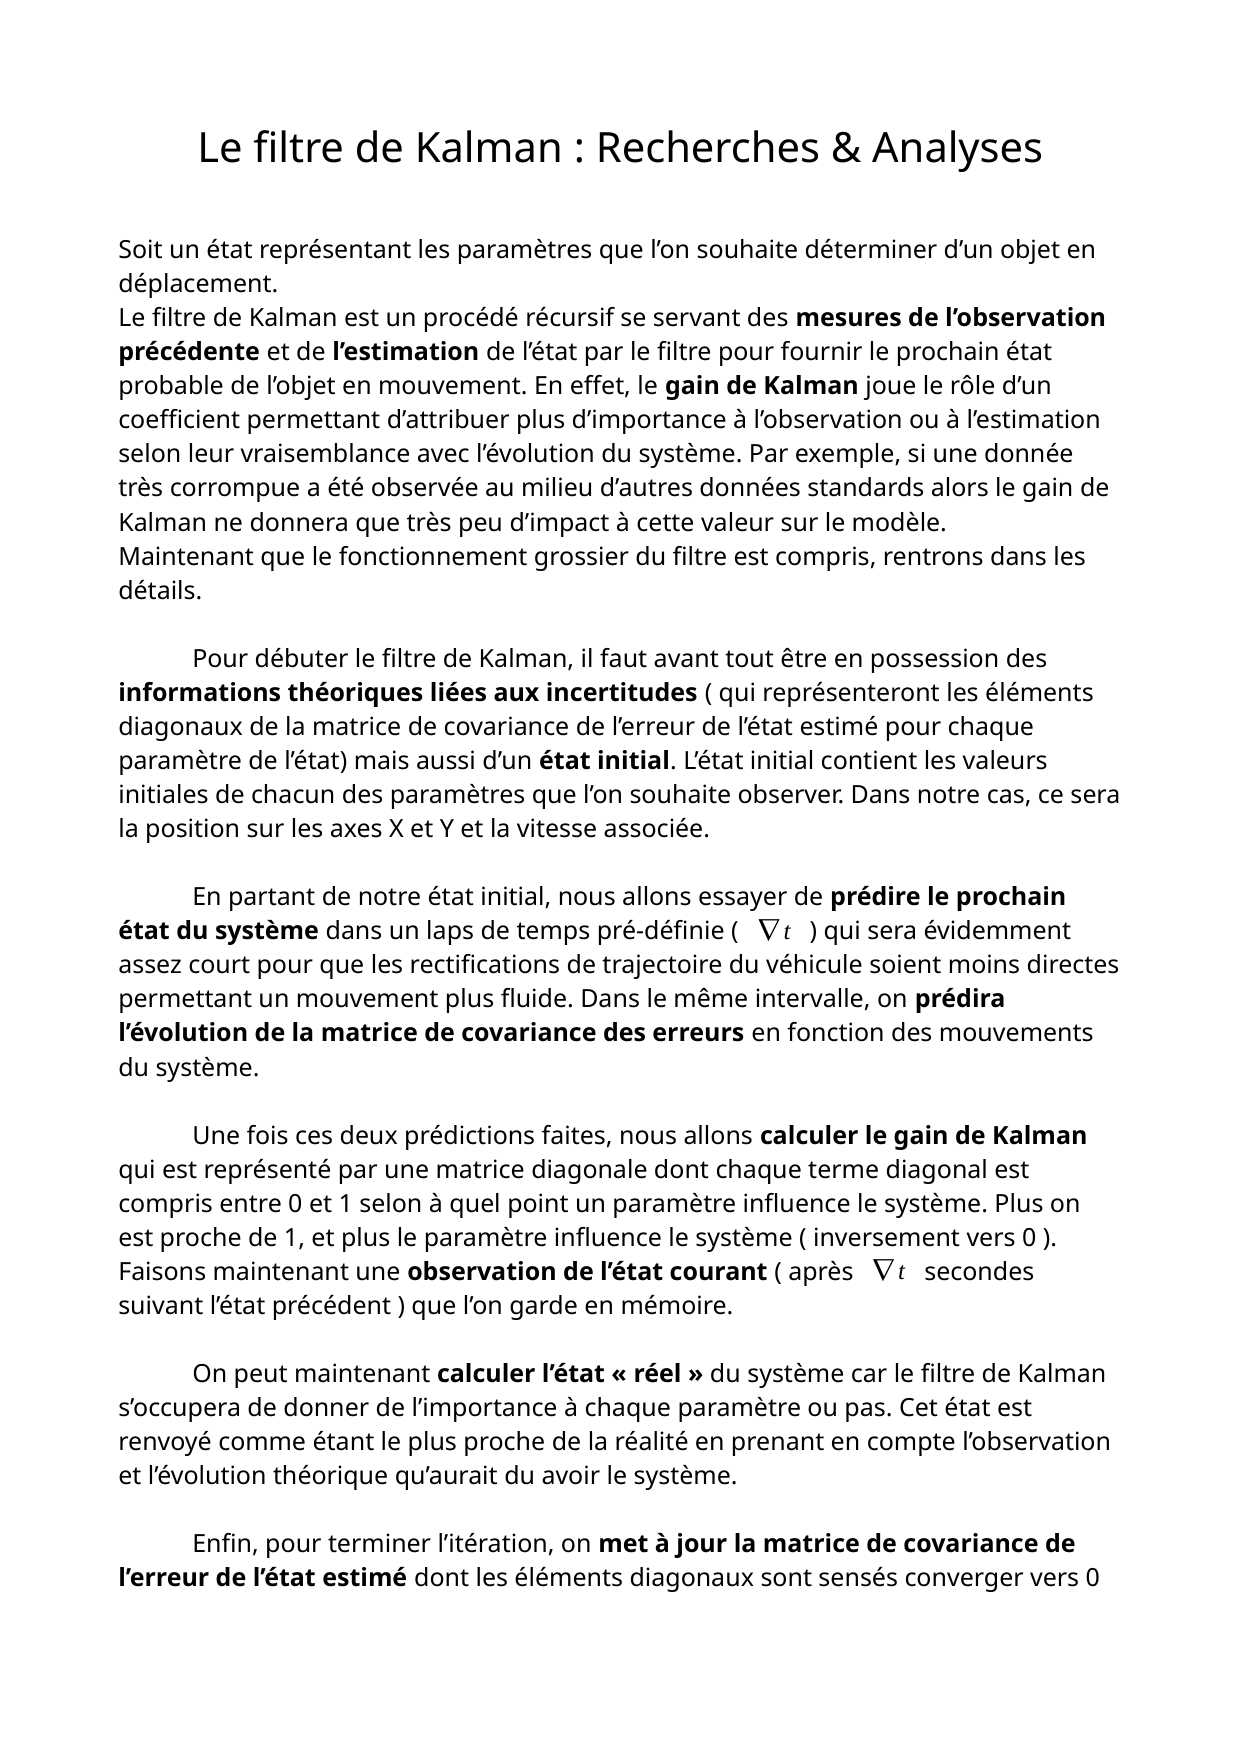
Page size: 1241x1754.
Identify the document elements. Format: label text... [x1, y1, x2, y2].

text Une fois ces deux prédictions faites, nous allons calculer le gain de Kalman qui est représenté par une matrice diagonale dont chaque terme diagonal est compris entre 0 et 1 selon à quel point un paramètre influence le système. Plus on est proche de 1, et plus le paramètre influence le système ( inversement vers 0 ). Faisons maintenant une observation de l’état courant ( aprèssecondes suivant l’état précédent ) que l’on garde en mémoire. [118, 1117, 1122, 1322]
text On peut maintenant calculer l’état « réel » du système car le filtre de Kalman s’occupera de donner de l’importance à chaque paramètre ou pas. Cet état est renvoyé comme étant le plus proche de la réalité en prenant en compte l’observation et l’évolution théorique qu’aurait du avoir le système. [118, 1356, 1122, 1492]
text En partant de notre état initial, nous allons essayer de prédire le prochain état du système dans un laps de temps pré-définie () qui sera évidemment assez court pour que les rectifications de trajectoire du véhicule soient moins directes permettant un mouvement plus fluide. Dans le même intervalle, on prédira l’évolution de la matrice de covariance des erreurs en fonction des mouvements du système. [118, 879, 1122, 1083]
text Maintenant que le fonctionnement grossier du filtre est compris, rentrons dans les détails. [118, 538, 1122, 606]
text Pour débuter le filtre de Kalman, il faut avant tout être en possession des informations théoriques liées aux incertitudes ( qui représenteront les éléments diagonaux de la matrice de covariance de l’erreur de l’état estimé pour chaque paramètre de l’état) mais aussi d’un état initial. L’état initial contient les valeurs initiales de chacun des paramètres que l’on souhaite observer. Dans notre cas, ce sera la position sur les axes X et Y et la vitesse associée. [118, 640, 1122, 845]
text Soit un état représentant les paramètres que l’on souhaite déterminer d’un objet en déplacement. [118, 232, 1122, 300]
text Enfin, pour terminer l’itération, on met à jour la matrice de covariance de l’erreur de l’état estimé dont les éléments diagonaux sont sensés converger vers 0 [118, 1526, 1122, 1594]
text Le filtre de Kalman : Recherches & Analyses [118, 118, 1122, 175]
text Le filtre de Kalman est un procédé récursif se servant des mesures de l’observation précédente et de l’estimation de l’état par le filtre pour fournir le prochain état probable de l’objet en mouvement. En effet, le gain de Kalman joue le rôle d’un coefficient permettant d’attribuer plus d’importance à l’observation ou à l’estimation selon leur vraisemblance avec l’évolution du système. Par exemple, si une donnée très corrompue a été observée au milieu d’autres données standards alors le gain de Kalman ne donnera que très peu d’impact à cette valeur sur le modèle. [118, 300, 1122, 538]
